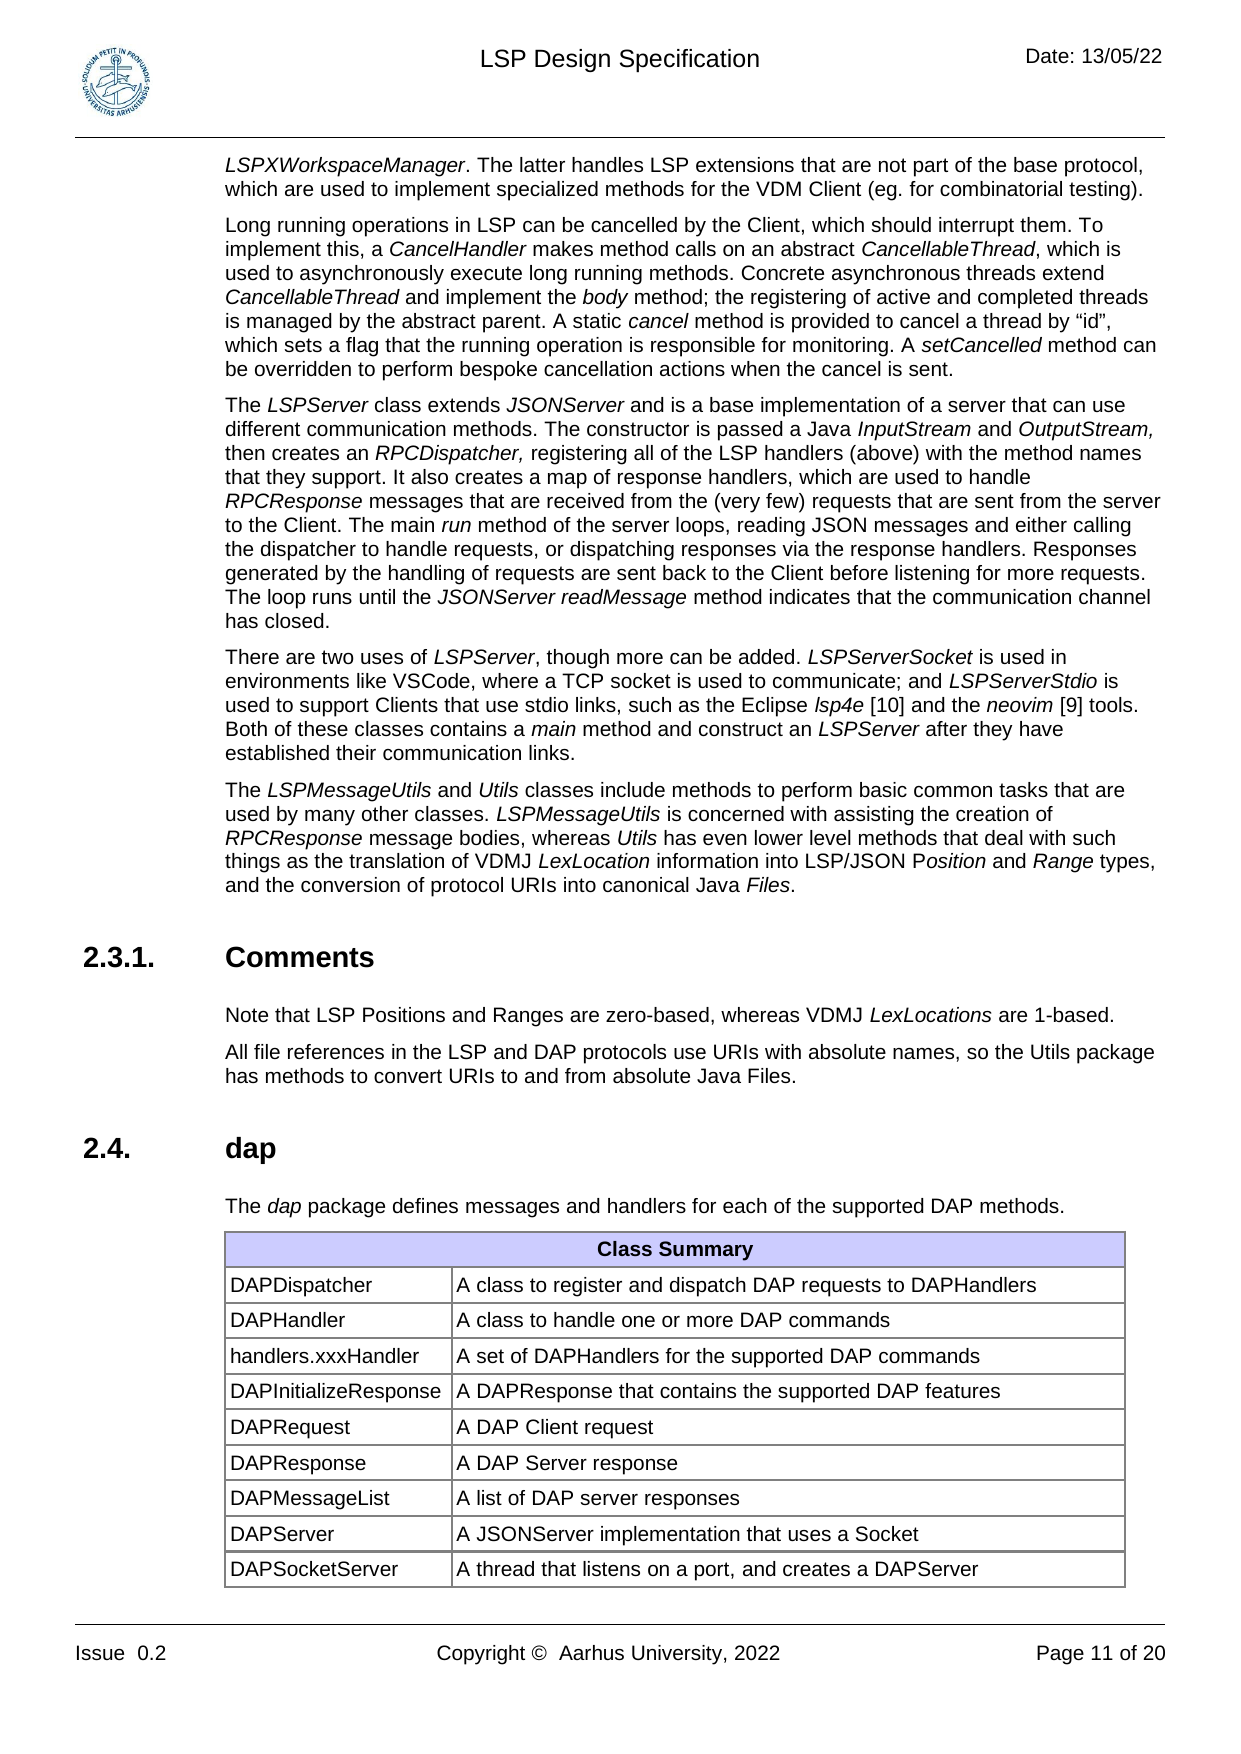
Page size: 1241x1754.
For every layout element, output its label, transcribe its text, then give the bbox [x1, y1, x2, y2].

text There are two uses of LSPServer, though more can be added. LSPServerSocket is used in environments like VSCode, where a TCP socket is used to communicate; and LSPServerStdio is used to support Clients that use stdio links, such as the Eclipse lsp4e [10] and the neovim [9] tools. Both of these classes contains a main method and construct an LSPServer after they have established their communication links. [225, 646, 1165, 765]
text All file references in the LSP and DAP protocols use URIs with absolute names, so the Utils package has methods to convert URIs to and from absolute Java Files. [225, 1040, 1165, 1088]
table_cell A class to handle one or more DAP commands [453, 1304, 1124, 1337]
table_cell A JSONServer implementation that uses a Socket [453, 1517, 1124, 1550]
table_cell DAPRequest [226, 1410, 451, 1444]
table_cell DAPMessageList [226, 1481, 451, 1515]
table_header Class Summary [226, 1233, 1124, 1266]
text Note that LSP Positions and Ranges are zero-based, whereas VDMJ LexLocations are 1-based. [225, 1004, 1165, 1028]
table_cell DAPServer [226, 1517, 451, 1550]
table_cell A DAP Server response [453, 1446, 1124, 1479]
text The LSPServer class extends JSONServer and is a base implementation of a server that can use different communication methods. The constructor is passed a Java InputStream and OutputStream, then creates an RPCDispatcher, registering all of the LSP handlers (above) with the method names that they support. It also creates a map of response handlers, which are used to handle RPCResponse messages that are received from the (very few) requests that are sent from the server to the Client. The main run method of the server loops, reading JSON messages and either calling the dispatcher to handle requests, or dispatching responses via the response handlers. Responses generated by the handling of requests are sent back to the Client before listening for more requests. The loop runs until the JSONServer readMessage method indicates that the communication channel has closed. [225, 393, 1165, 633]
subtitle dap [75, 1131, 1165, 1164]
text The LSPMessageUtils and Utils classes include methods to perform basic common tasks that are used by many other classes. LSPMessageUtils is concerned with assisting the creation of RPCResponse message bodies, whereas Utils has even lower level methods that deal with such things as the translation of VDMJ LexLocation information into LSP/JSON Position and Range types, and the conversion of protocol URIs into canonical Java Files. [225, 778, 1165, 898]
table_cell DAPInitializeResponse [226, 1375, 451, 1408]
table_cell DAPHandler [226, 1304, 451, 1337]
table_cell A DAP Client request [453, 1410, 1124, 1444]
table_cell DAPDispatcher [226, 1268, 451, 1302]
text The dap package defines messages and handlers for each of the supported DAP methods. [225, 1194, 1165, 1218]
table_cell A DAPResponse that contains the supported DAP features [453, 1375, 1124, 1408]
table_cell A thread that listens on a port, and creates a DAPServer [453, 1553, 1124, 1586]
table_cell A class to register and dispatch DAP requests to DAPHandlers [453, 1268, 1124, 1302]
table_cell A set of DAPHandlers for the supported DAP commands [453, 1339, 1124, 1373]
table_cell DAPSocketServer [226, 1553, 451, 1586]
table_cell DAPResponse [226, 1446, 451, 1479]
text LSPXWorkspaceManager. The latter handles LSP extensions that are not part of the base protocol, which are used to implement specialized methods for the VDM Client (eg. for combinatorial testing). [225, 153, 1165, 201]
table_cell A list of DAP server responses [453, 1481, 1124, 1515]
table_cell handlers.xxxHandler [226, 1339, 451, 1373]
picture [78, 44, 153, 120]
text Long running operations in LSP can be cancelled by the Client, which should interrupt them. To implement this, a CancelHandler makes method calls on an abstract CancellableThread, which is used to asynchronously execute long running methods. Concrete asynchronous threads extend CancellableThread and implement the body method; the registering of active and completed threads is managed by the abstract parent. A static cancel method is provided to cancel a thread by “id”, which sets a flag that the running operation is responsible for monitoring. A setCancelled method can be overridden to perform bespoke cancellation actions when the cancel is sent. [225, 213, 1165, 381]
subtitle Comments [75, 940, 1165, 974]
